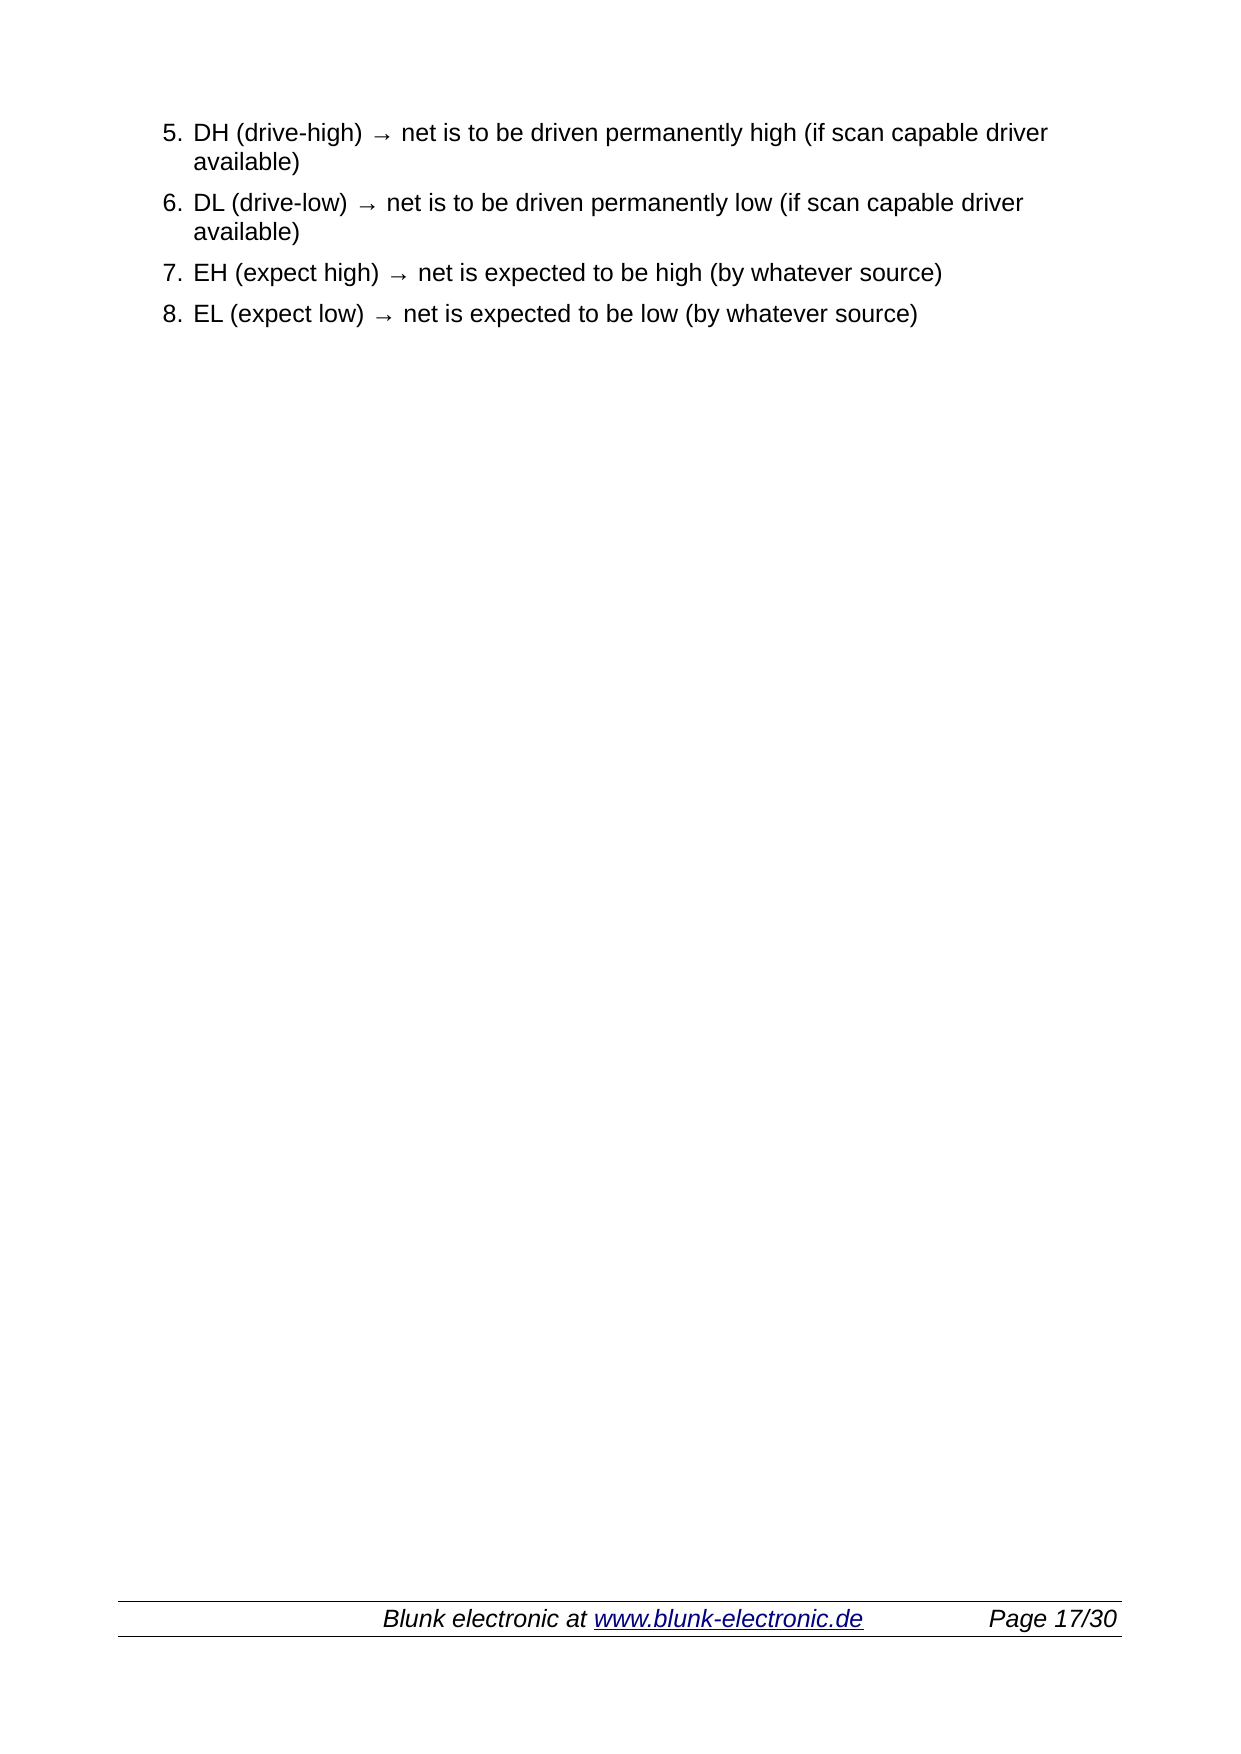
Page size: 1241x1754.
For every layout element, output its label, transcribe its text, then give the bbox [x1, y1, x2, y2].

list DL (drive-low) → net is to be driven permanently low (if scan capable driver available) [156, 188, 1122, 246]
list DH (drive-high) → net is to be driven permanently high (if scan capable driver available) [156, 118, 1122, 176]
list EH (expect high) → net is expected to be high (by whatever source) [156, 258, 1122, 287]
list EL (expect low) → net is expected to be low (by whatever source) [156, 299, 1122, 328]
